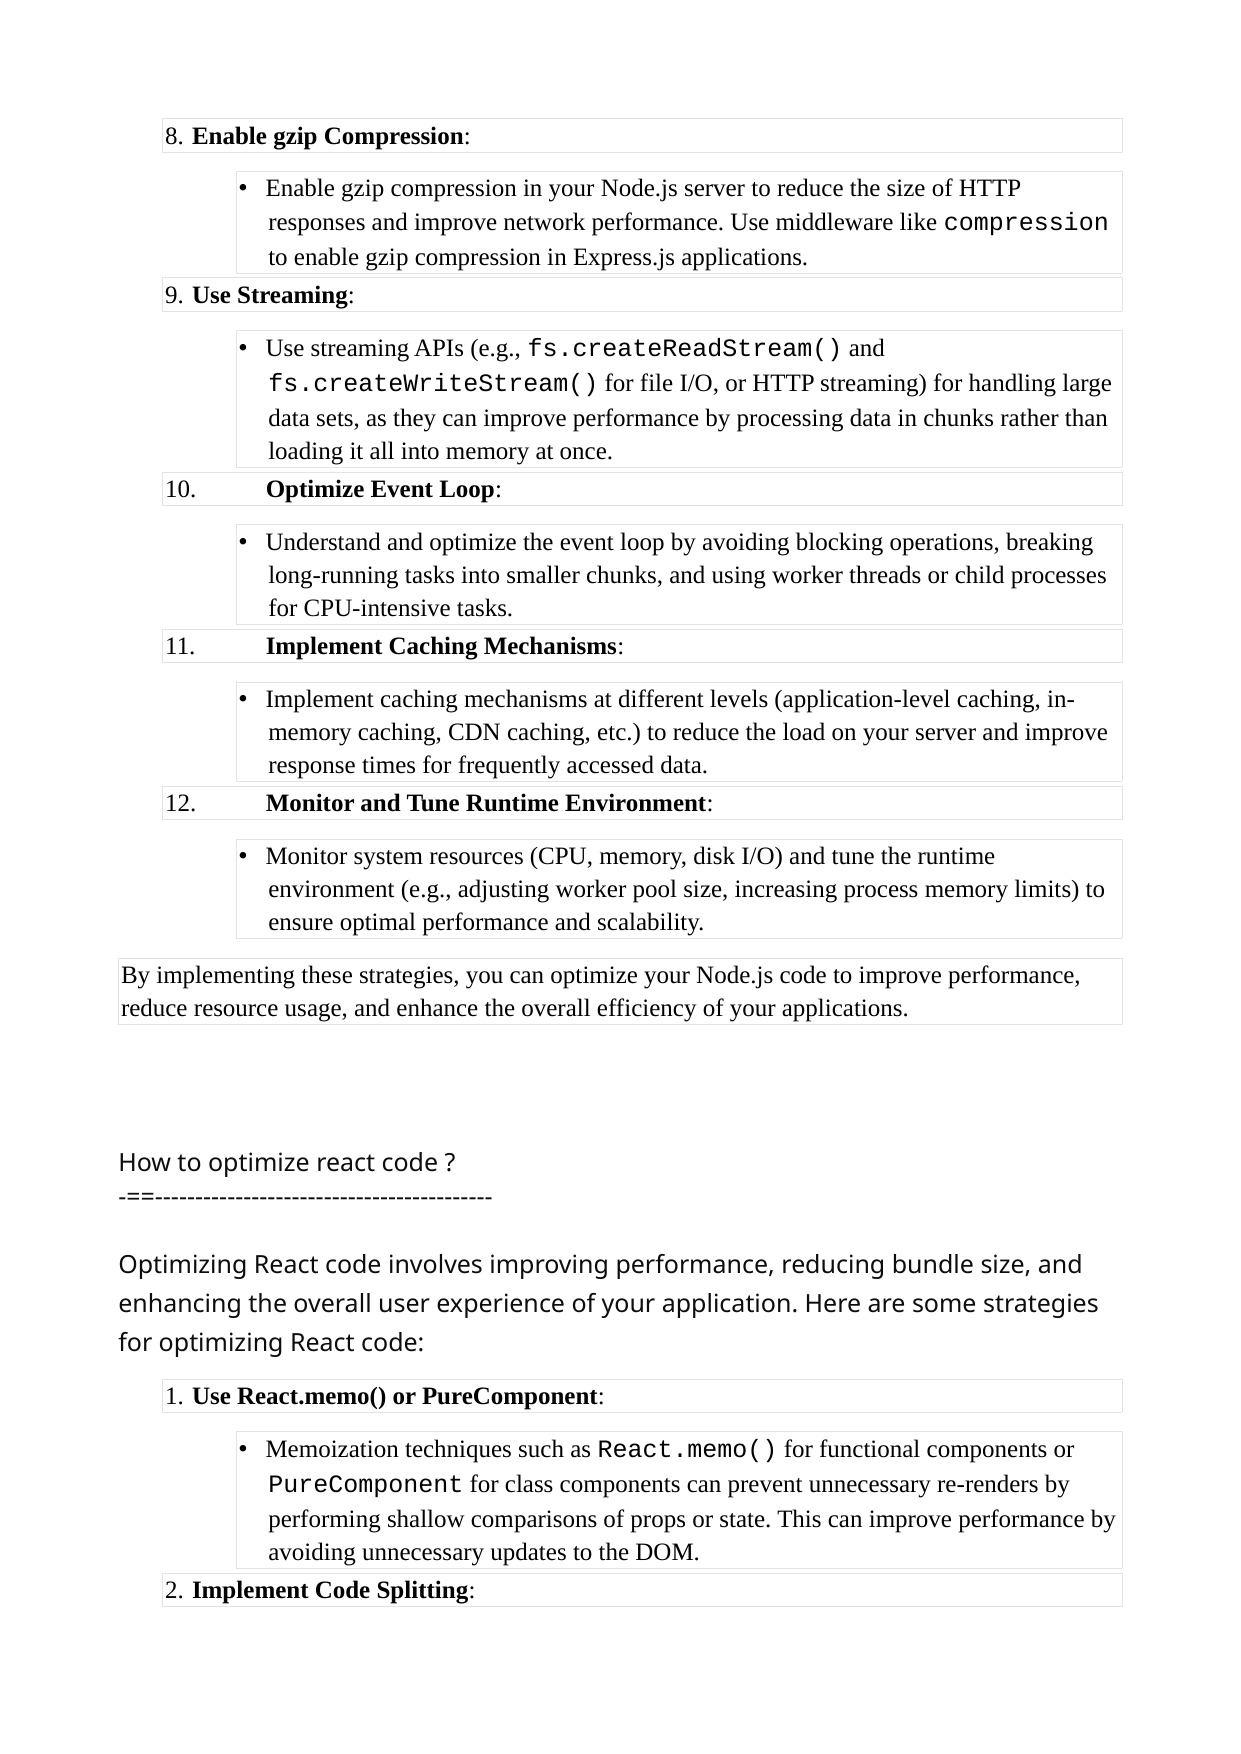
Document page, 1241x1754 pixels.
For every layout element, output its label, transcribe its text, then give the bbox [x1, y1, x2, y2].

list Implement caching mechanisms at different levels (application-level caching, in-memory caching, CDN caching, etc.) to reduce the load on your server and improve response times for frequently accessed data. [237, 683, 1122, 781]
list Understand and optimize the event loop by avoiding blocking operations, breaking long-running tasks into smaller chunks, and using worker threads or child processes for CPU-intensive tasks. [237, 525, 1122, 624]
text How to optimize react code ? [118, 1120, 1122, 1178]
list Enable gzip Compression: [163, 119, 1122, 152]
text -==------------------------------------------ [118, 1178, 1122, 1212]
list Implement Code Splitting: [163, 1574, 1122, 1606]
list Implement Caching Mechanisms: [163, 630, 1122, 662]
list Monitor and Tune Runtime Environment: [163, 787, 1122, 819]
list Monitor system resources (CPU, memory, disk I/O) and tune the runtime environment (e.g., adjusting worker pool size, increasing process memory limits) to ensure optimal performance and scalability. [237, 840, 1122, 938]
text By implementing these strategies, you can optimize your Node.js code to improve performance, reduce resource usage, and enhance the overall efficiency of your applications. [119, 959, 1122, 1024]
list Use React.memo() or PureComponent: [163, 1380, 1122, 1412]
list Enable gzip compression in your Node.js server to reduce the size of HTTP responses and improve network performance. Use middleware like compression to enable gzip compression in Express.js applications. [237, 172, 1122, 273]
list Memoization techniques such as React.memo() for functional components or PureComponent for class components can prevent unnecessary re-renders by performing shallow comparisons of props or state. This can improve performance by avoiding unnecessary updates to the DOM. [237, 1432, 1122, 1568]
list Use streaming APIs (e.g., fs.createReadStream() and fs.createWriteStream() for file I/O, or HTTP streaming) for handling large data sets, as they can improve performance by processing data in chunks rather than loading it all into memory at once. [237, 331, 1122, 467]
text Optimizing React code involves improving performance, reducing bundle size, and enhancing the overall user experience of your application. Here are some strategies for optimizing React code: [118, 1246, 1122, 1359]
list Optimize Event Loop: [163, 473, 1122, 505]
list Use Streaming: [163, 278, 1122, 311]
